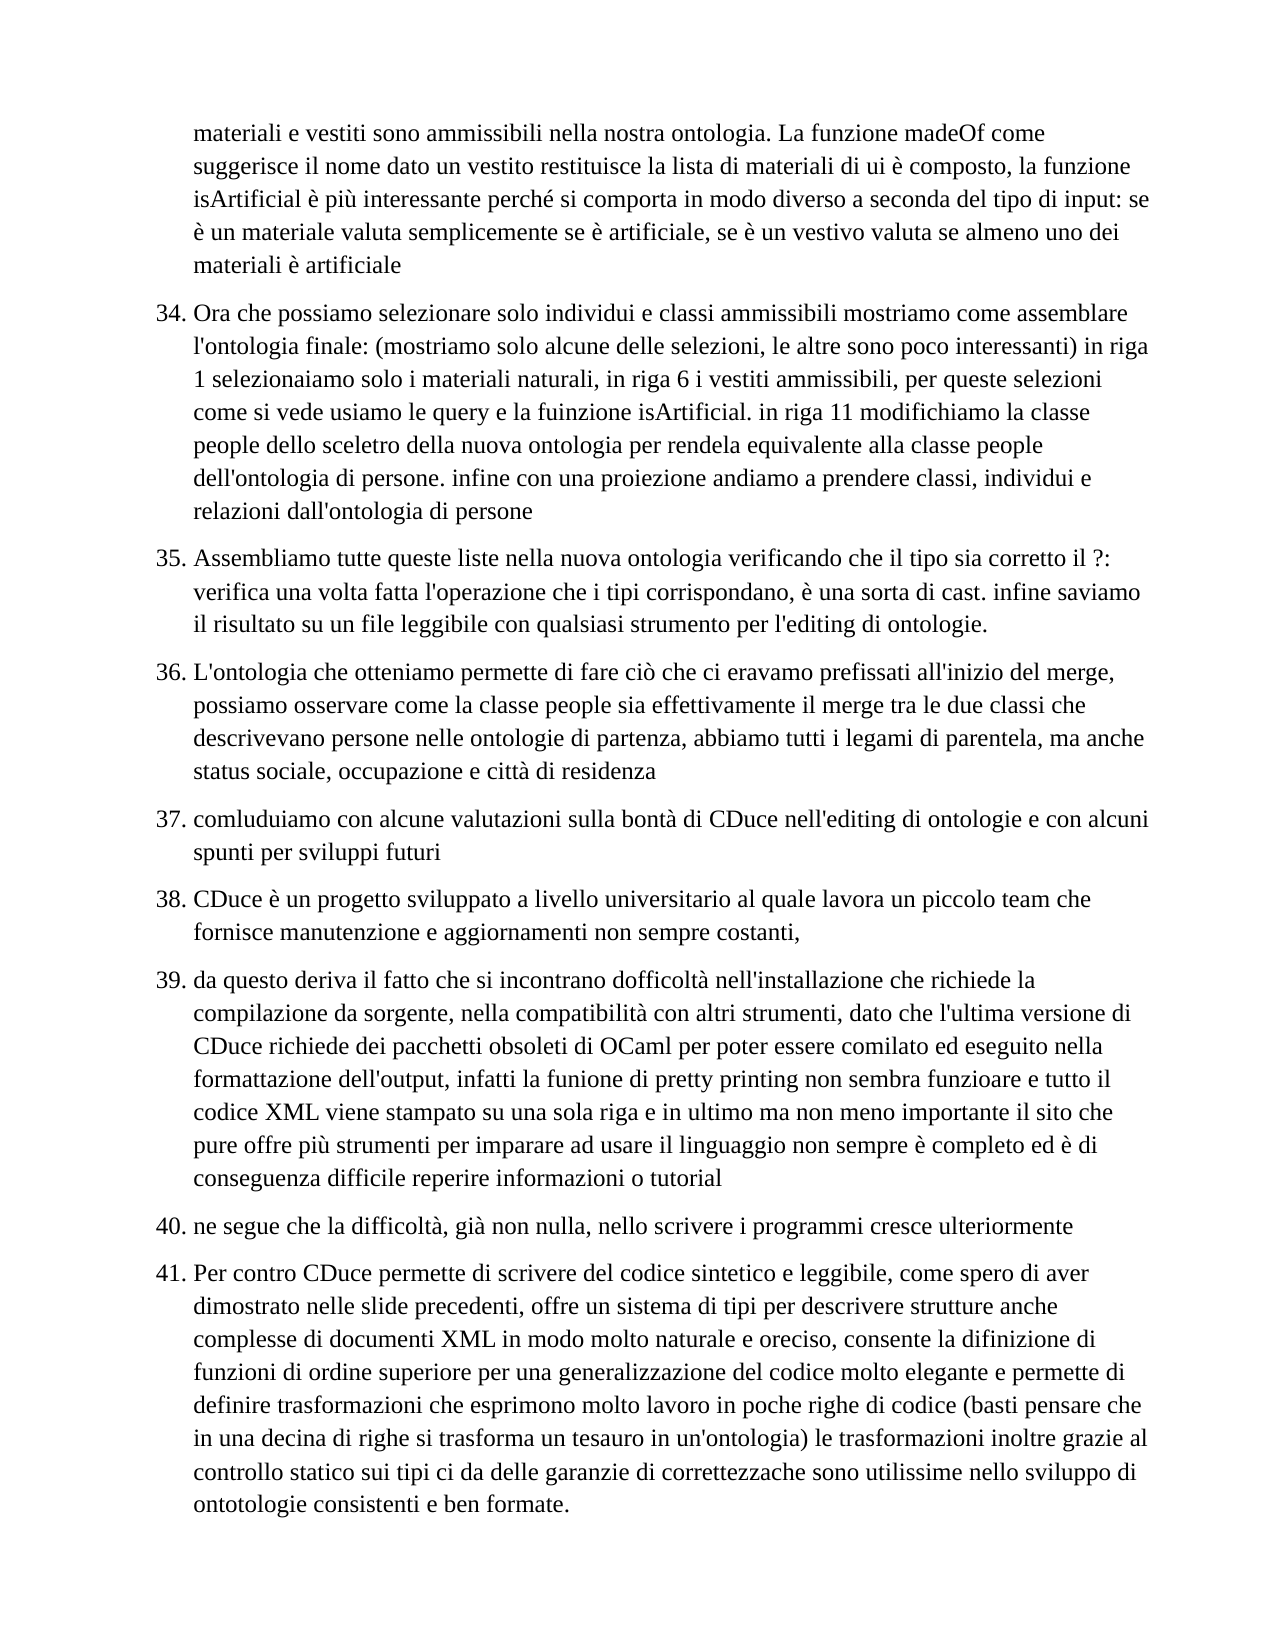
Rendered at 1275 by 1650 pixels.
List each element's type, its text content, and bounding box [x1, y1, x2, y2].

list CDuce è un progetto sviluppato a livello universitario al quale lavora un piccolo team che fornisce manutenzione e aggiornamenti non sempre costanti, [156, 884, 1157, 946]
list L'ontologia che otteniamo permette di fare ciò che ci eravamo prefissati all'inizio del merge, possiamo osservare come la classe people sia effettivamente il merge tra le due classi che descrivevano persone nelle ontologie di partenza, abbiamo tutti i legami di parentela, ma anche status sociale, occupazione e città di residenza [156, 657, 1157, 785]
list Per contro CDuce permette di scrivere del codice sintetico e leggibile, come spero di aver dimostrato nelle slide precedenti, offre un sistema di tipi per descrivere strutture anche complesse di documenti XML in modo molto naturale e oreciso, consente la difinizione di funzioni di ordine superiore per una generalizzazione del codice molto elegante e permette di definire trasformazioni che esprimono molto lavoro in poche righe di codice (basti pensare che in una decina di righe si trasforma un tesauro in un'ontologia) le trasformazioni inoltre grazie al controllo statico sui tipi ci da delle garanzie di correttezzache sono utilissime nello sviluppo di ontotologie consistenti e ben formate. [156, 1258, 1157, 1518]
list da questo deriva il fatto che si incontrano dofficoltà nell'installazione che richiede la compilazione da sorgente, nella compatibilità con altri strumenti, dato che l'ultima versione di CDuce richiede dei pacchetti obsoleti di OCaml per poter essere comilato ed eseguito nella formattazione dell'output, infatti la funione di pretty printing non sembra funzioare e tutto il codice XML viene stampato su una sola riga e in ultimo ma non meno importante il sito che pure offre più strumenti per imparare ad usare il linguaggio non sempre è completo ed è di conseguenza difficile reperire informazioni o tutorial [156, 965, 1157, 1192]
list Assembliamo tutte queste liste nella nuova ontologia verificando che il tipo sia corretto il ?: verifica una volta fatta l'operazione che i tipi corrispondano, è una sorta di cast. infine saviamo il risultato su un file leggibile con qualsiasi strumento per l'editing di ontologie. [156, 543, 1157, 638]
list comluduiamo con alcune valutazioni sulla bontà di CDuce nell'editing di ontologie e con alcuni spunti per sviluppi futuri [156, 804, 1157, 866]
list ne segue che la difficoltà, già non nulla, nello scrivere i programmi cresce ulteriormente [156, 1211, 1157, 1239]
list materiali e vestiti sono ammissibili nella nostra ontologia. La funzione madeOf come suggerisce il nome dato un vestito restituisce la lista di materiali di ui è composto, la funzione isArtificial è più interessante perché si comporta in modo diverso a seconda del tipo di input: se è un materiale valuta semplicemente se è artificiale, se è un vestivo valuta se almeno uno dei materiali è artificiale [156, 118, 1157, 279]
list Ora che possiamo selezionare solo individui e classi ammissibili mostriamo come assemblare l'ontologia finale: (mostriamo solo alcune delle selezioni, le altre sono poco interessanti) in riga 1 selezionaiamo solo i materiali naturali, in riga 6 i vestiti ammissibili, per queste selezioni come si vede usiamo le query e la fuinzione isArtificial. in riga 11 modifichiamo la classe people dello sceletro della nuova ontologia per rendela equivalente alla classe people dell'ontologia di persone. infine con una proiezione andiamo a prendere classi, individui e relazioni dall'ontologia di persone [156, 298, 1157, 525]
